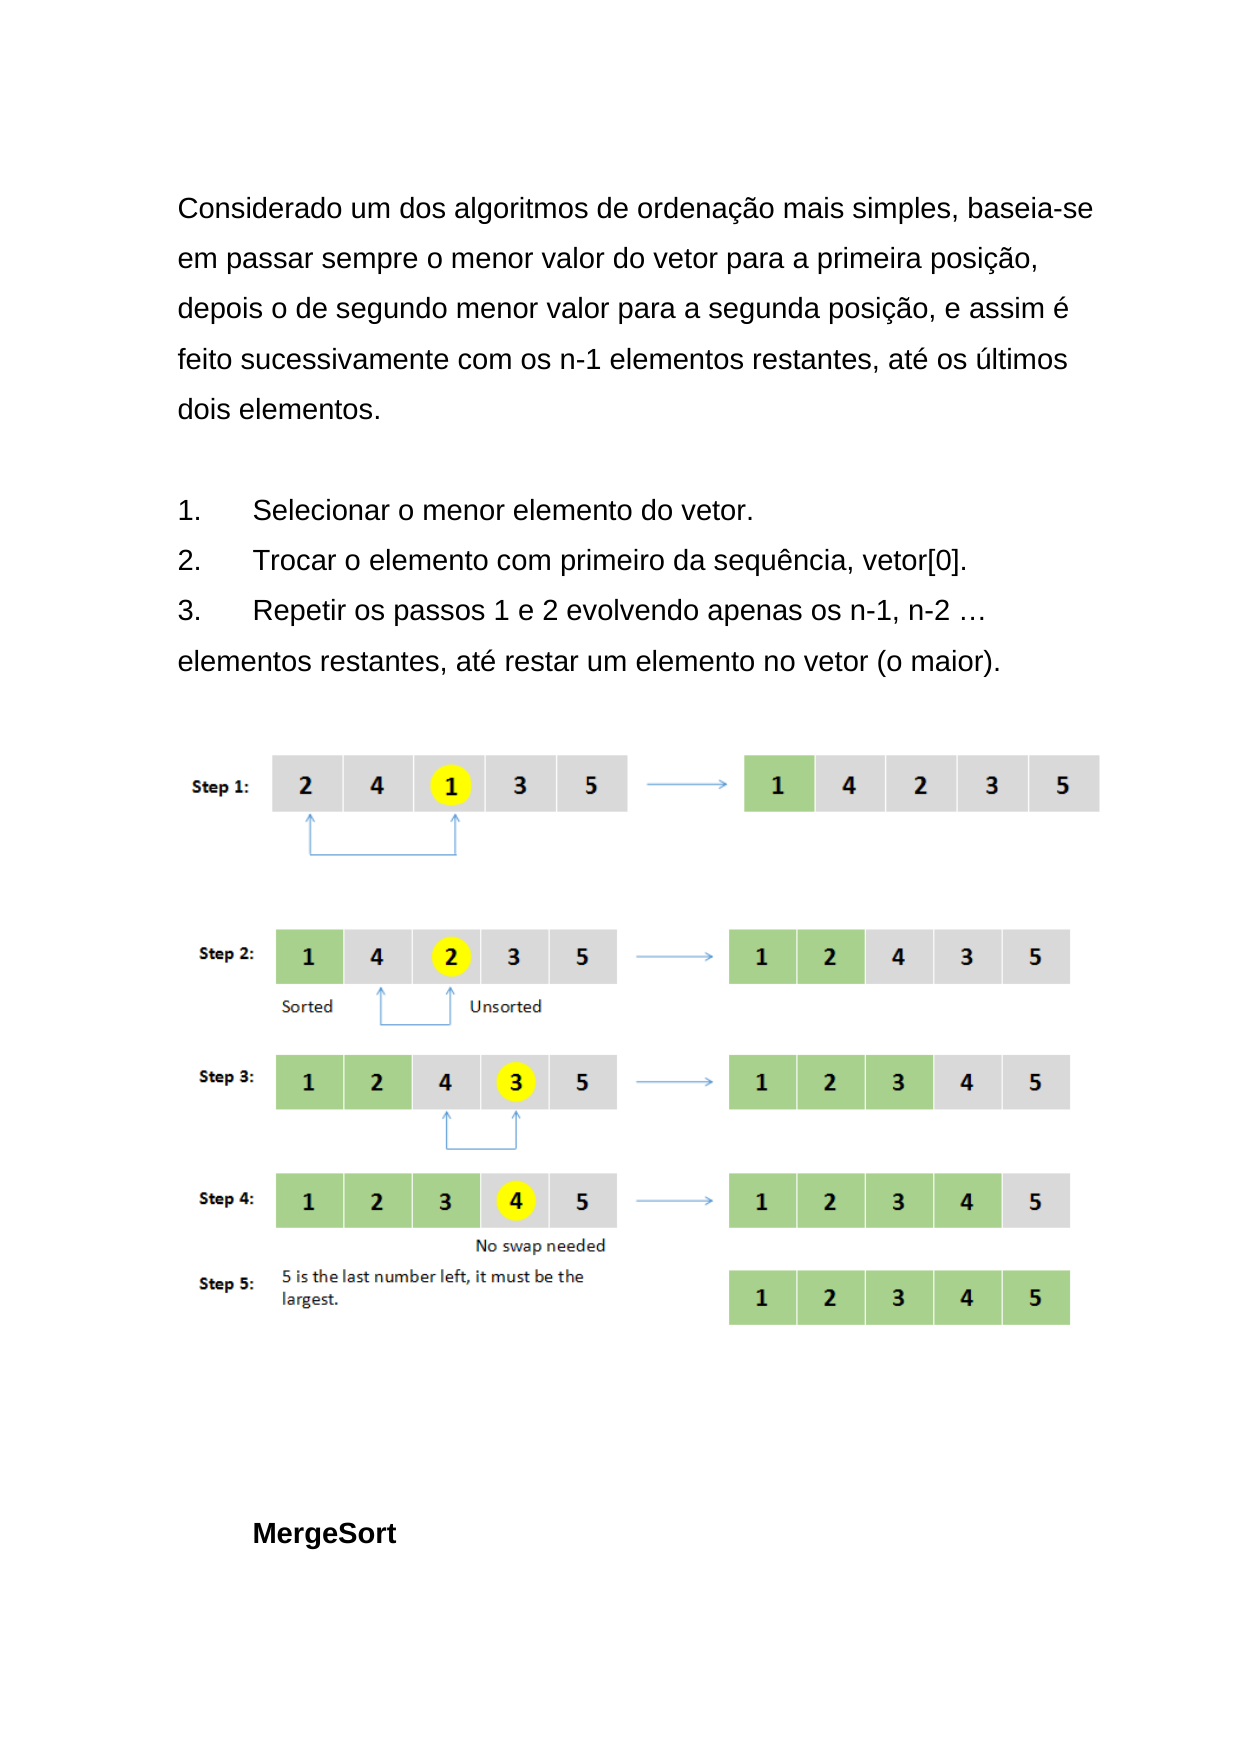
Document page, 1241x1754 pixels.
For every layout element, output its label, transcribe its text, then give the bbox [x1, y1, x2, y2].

list Trocar o elemento com primeiro da sequência, vetor[0]. [177, 543, 1114, 576]
picture [177, 744, 1115, 857]
text Considerado um dos algoritmos de ordenação mais simples, baseia-se em passar sempre o menor valor do vetor para a primeira posição, depois o de segundo menor valor para a segunda posição, e assim é feito sucessivamente com os n-1 elementos restantes, até os últimos dois elementos. [177, 191, 1114, 426]
list Selecionar o menor elemento do vetor. [177, 493, 1114, 526]
list Repetir os passos 1 e 2 evolvendo apenas os n-1, n-2 … elementos restantes, até restar um elemento no vetor (o maior). [177, 593, 1114, 677]
picture [164, 914, 1102, 1338]
text MergeSort [177, 1517, 1114, 1550]
